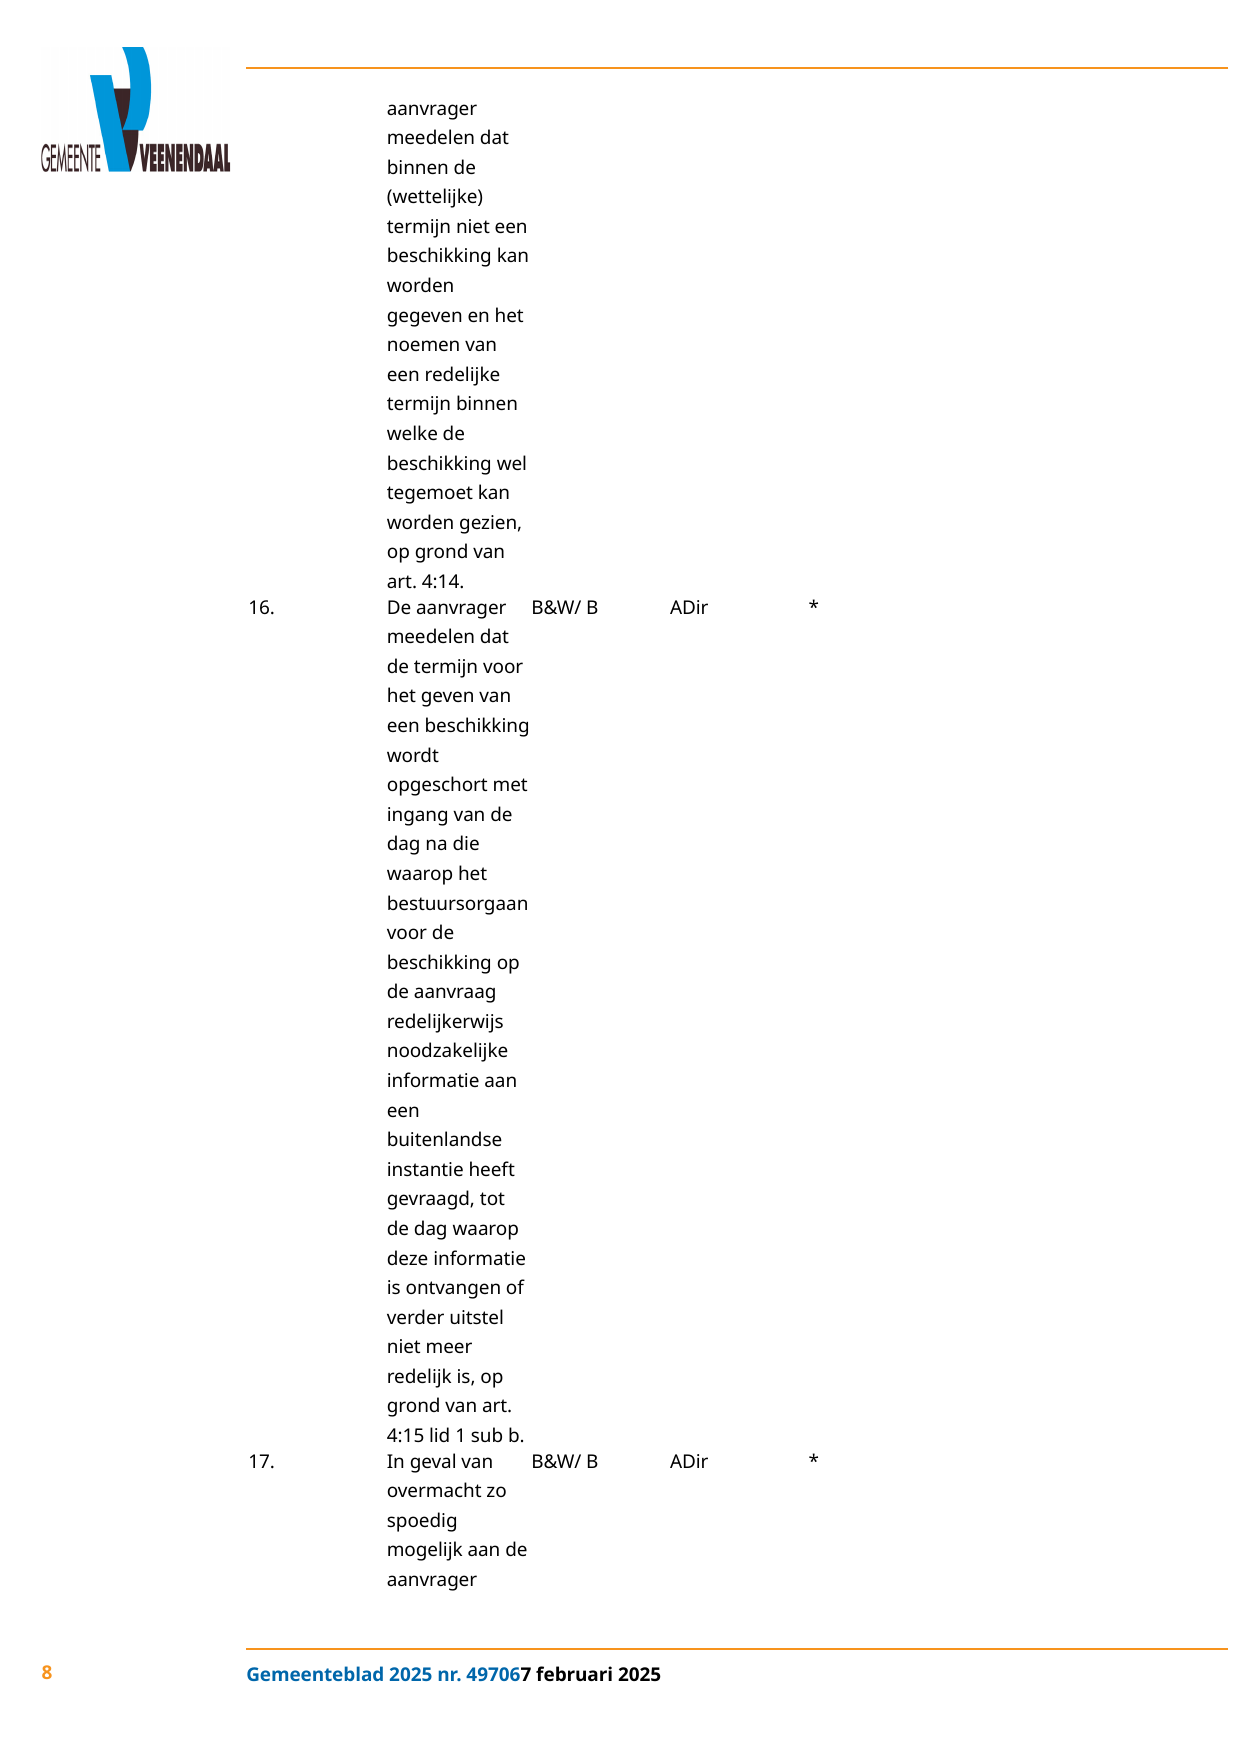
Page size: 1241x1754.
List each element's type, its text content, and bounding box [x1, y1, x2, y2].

table_cell [248, 95, 387, 594]
table_cell B&W/ B [531, 1448, 670, 1592]
table_cell [947, 1448, 1152, 1592]
table_cell 16. [248, 594, 387, 1448]
table_cell * [808, 594, 947, 1448]
table_cell ADir [670, 1448, 808, 1592]
table_cell * [808, 1448, 947, 1592]
table_cell 17. [248, 1448, 387, 1592]
table_cell [947, 594, 1152, 1448]
picture [123, 47, 231, 172]
table_cell aanvrager meedelen dat binnen de (wettelijke) termijn niet een beschikking kan worden gegeven en het noemen van een redelijke termijn binnen welke de beschikking wel tegemoet kan worden gezien, op grond van art. 4:14. [387, 95, 531, 594]
table_cell In geval van overmacht zo spoedig mogelijk aan de aanvrager [387, 1448, 531, 1592]
table_cell [531, 95, 670, 594]
picture [41, 47, 130, 172]
table_cell [808, 95, 947, 594]
table_cell B&W/ B [531, 594, 670, 1448]
table_cell ADir [670, 594, 808, 1448]
table_cell [947, 95, 1152, 594]
table_cell De aanvrager meedelen dat de termijn voor het geven van een beschikking wordt opgeschort met ingang van de dag na die waarop het bestuursorgaan voor de beschikking op de aanvraag redelijkerwijs noodzakelijke informatie aan een buitenlandse instantie heeft gevraagd, tot de dag waarop deze informatie is ontvangen of verder uitstel niet meer redelijk is, op grond van art. 4:15 lid 1 sub b. [387, 594, 531, 1448]
table_cell [670, 95, 808, 594]
